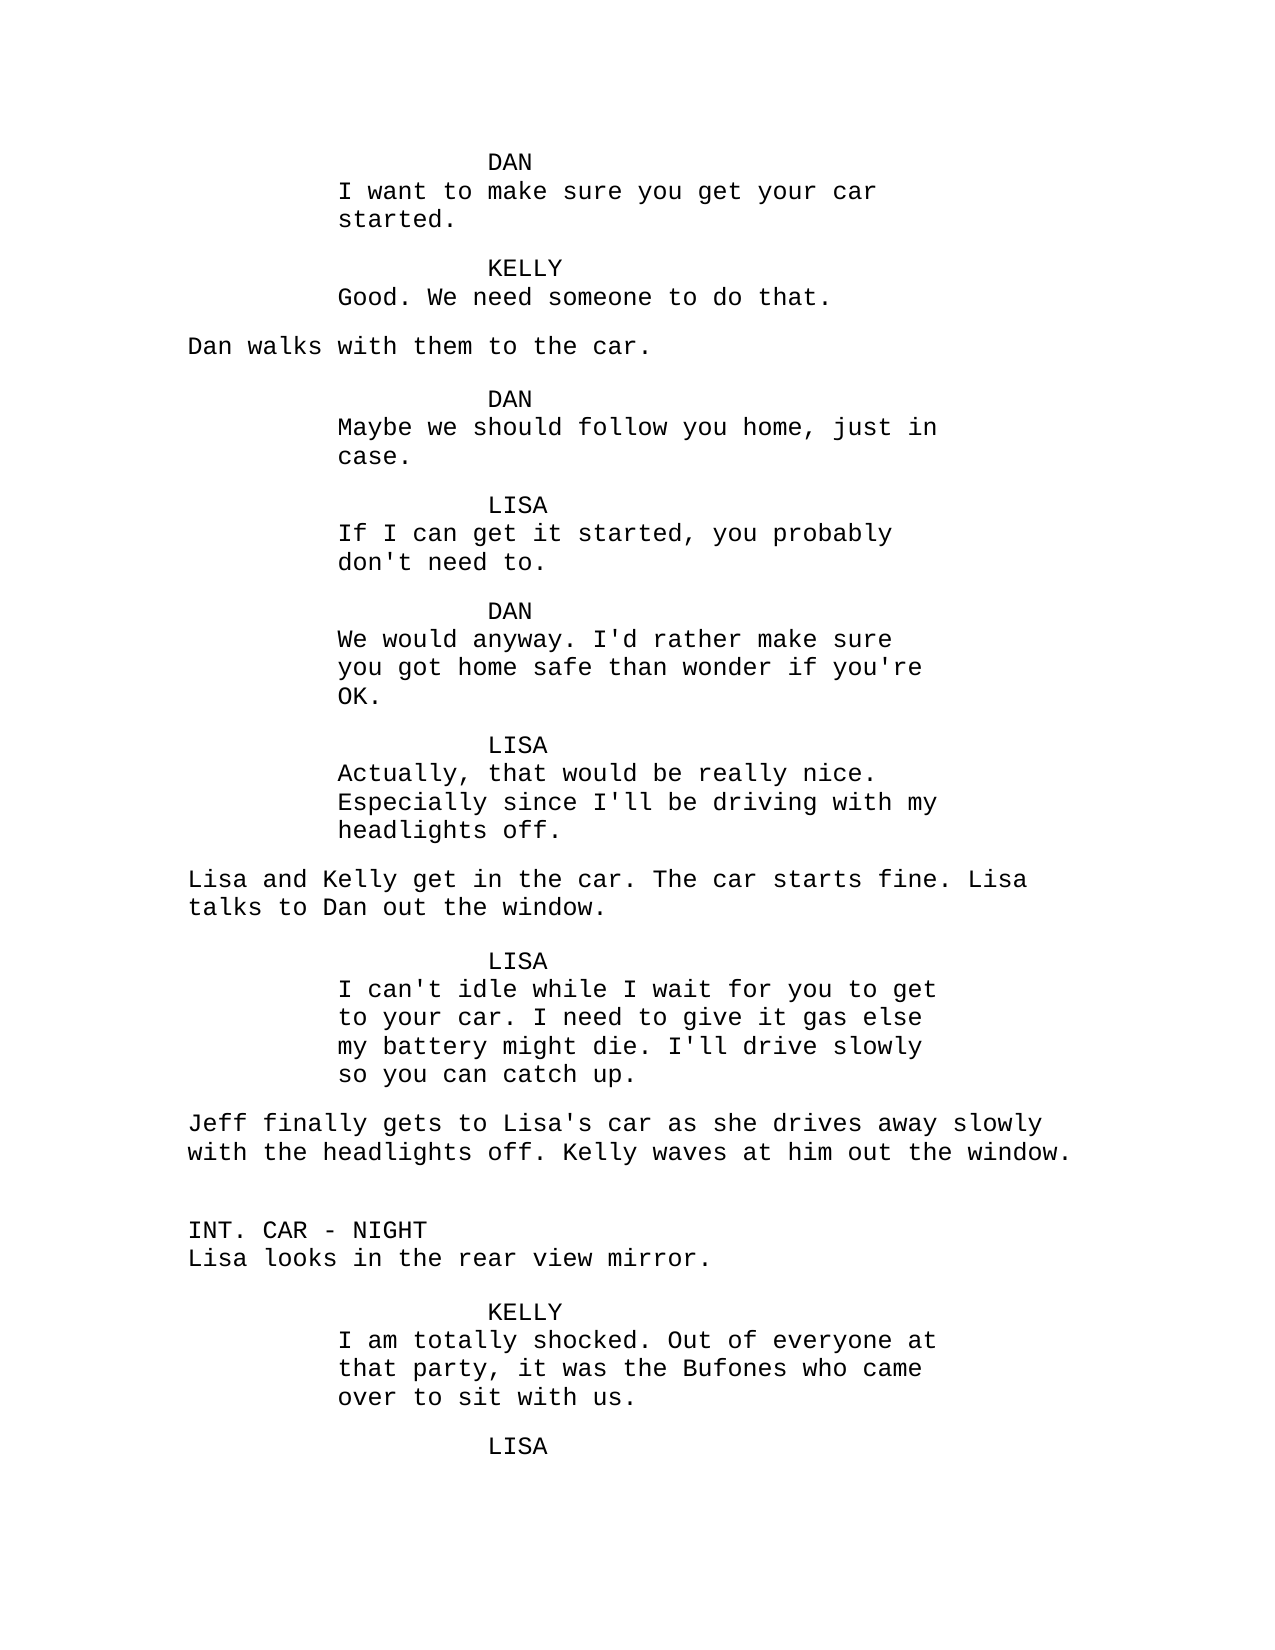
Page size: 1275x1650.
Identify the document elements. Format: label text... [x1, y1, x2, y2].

text Lisa and Kelly get in the car. The car starts fine. Lisa talks to Dan out the window. [187, 867, 1087, 923]
text I can't idle while I wait for you to get to your car. I need to give it gas else my battery might die. I'll drive slowly so you can catch up. [337, 977, 937, 1090]
text Jeff finally gets to Lisa's car as she drives away slowly with the headlights off. Kelly waves at him out the window. [187, 1111, 1087, 1167]
text I want to make sure you get your car started. [337, 178, 937, 235]
text If I can get it started, you probably don't need to. [337, 521, 937, 577]
subtitle INT. CAR - NIGHT [187, 1217, 1087, 1246]
text LISA [187, 492, 1087, 521]
text I am totally shocked. Out of everyone at that party, it was the Bufones who came over to sit with us. [337, 1327, 937, 1412]
text LISA [187, 1433, 1087, 1462]
text KELLY [187, 1299, 1087, 1327]
text Maybe we should follow you home, just in case. [337, 415, 937, 472]
text LISA [187, 732, 1087, 761]
text We would anyway. I'd rather make sure you got home safe than wonder if you're OK. [337, 627, 937, 712]
text Dan walks with them to the car. [187, 333, 1087, 362]
text Good. We need someone to do that. [337, 284, 937, 312]
text DAN [187, 150, 1087, 178]
text Actually, that would be really nice. Especially since I'll be driving with my headlights off. [337, 761, 937, 846]
text DAN [187, 387, 1087, 415]
text DAN [187, 598, 1087, 627]
text LISA [187, 948, 1087, 977]
text Lisa looks in the rear view mirror. [187, 1246, 1087, 1274]
text KELLY [187, 256, 1087, 284]
